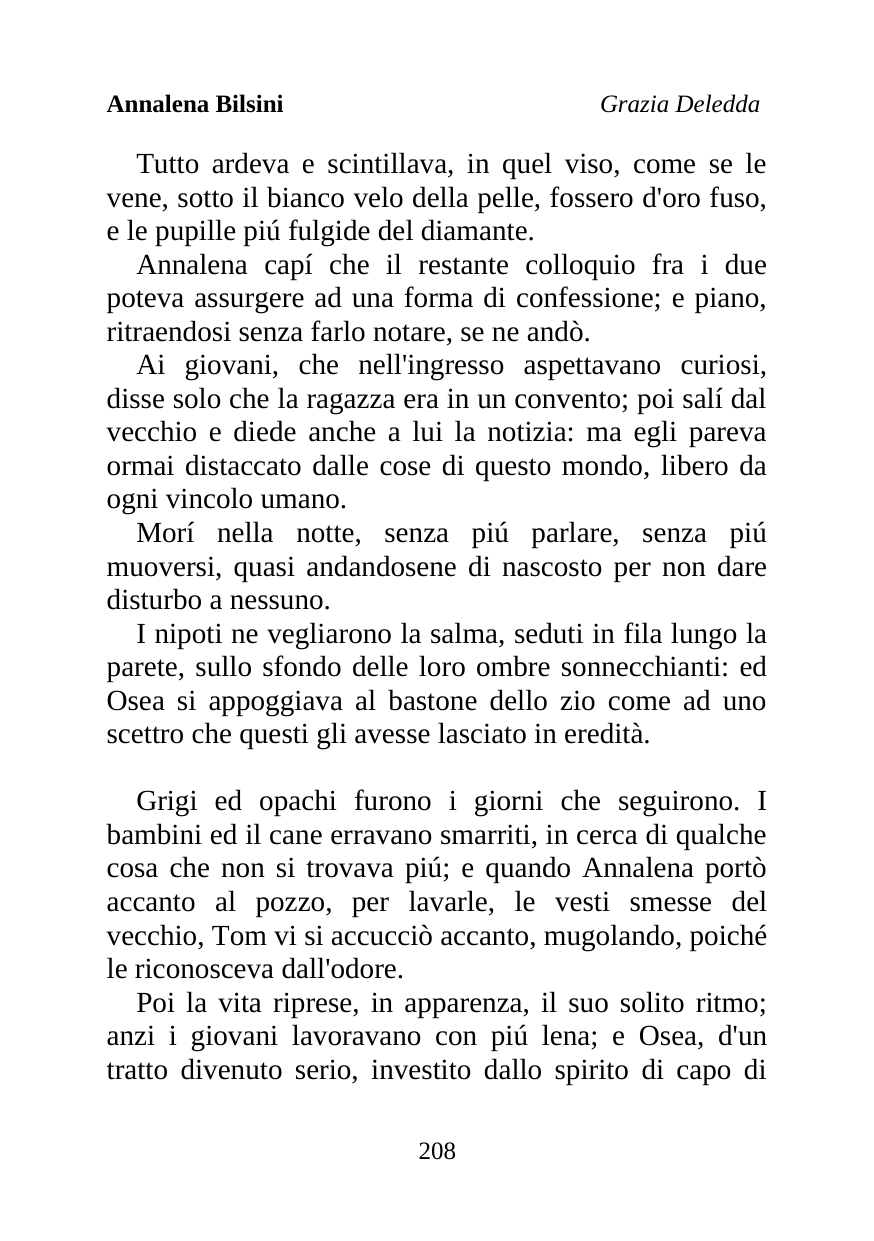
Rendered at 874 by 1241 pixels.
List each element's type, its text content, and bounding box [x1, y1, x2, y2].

text Morí nella notte, senza piú parlare, senza piú muoversi, quasi andandosene di nascosto per non dare disturbo a nessuno. [106, 515, 768, 616]
text Ai giovani, che nell'ingresso aspettavano curiosi, disse solo che la ragazza era in un convento; poi salí dal vecchio e diede anche a lui la notizia: ma egli pareva ormai distaccato dalle cose di questo mondo, libero da ogni vincolo umano. [106, 347, 768, 515]
text I nipoti ne vegliarono la salma, seduti in fila lungo la parete, sullo sfondo delle loro ombre sonnecchianti: ed Osea si appoggiava al bastone dello zio come ad uno scettro che questi gli avesse lasciato in eredità. [106, 616, 768, 750]
text Poi la vita riprese, in apparenza, il suo solito ritmo; anzi i giovani lavoravano con piú lena; e Osea, d'un tratto divenuto serio, investito dallo spirito di capo di [106, 985, 768, 1085]
text Grigi ed opachi furono i giorni che seguirono. I bambini ed il cane erravano smarriti, in cerca di qualche cosa che non si trovava piú; e quando Annalena portò accanto al pozzo, per lavarle, le vesti smesse del vecchio, Tom vi si accucciò accanto, mugolando, poiché le riconosceva dall'odore. [106, 783, 768, 985]
text Tutto ardeva e scintillava, in quel viso, come se le vene, sotto il bianco velo della pelle, fossero d'oro fuso, e le pupille piú fulgide del diamante. [106, 146, 768, 247]
text Annalena capí che il restante colloquio fra i due poteva assurgere ad una forma di confessione; e piano, ritraendosi senza farlo notare, se ne andò. [106, 247, 768, 347]
